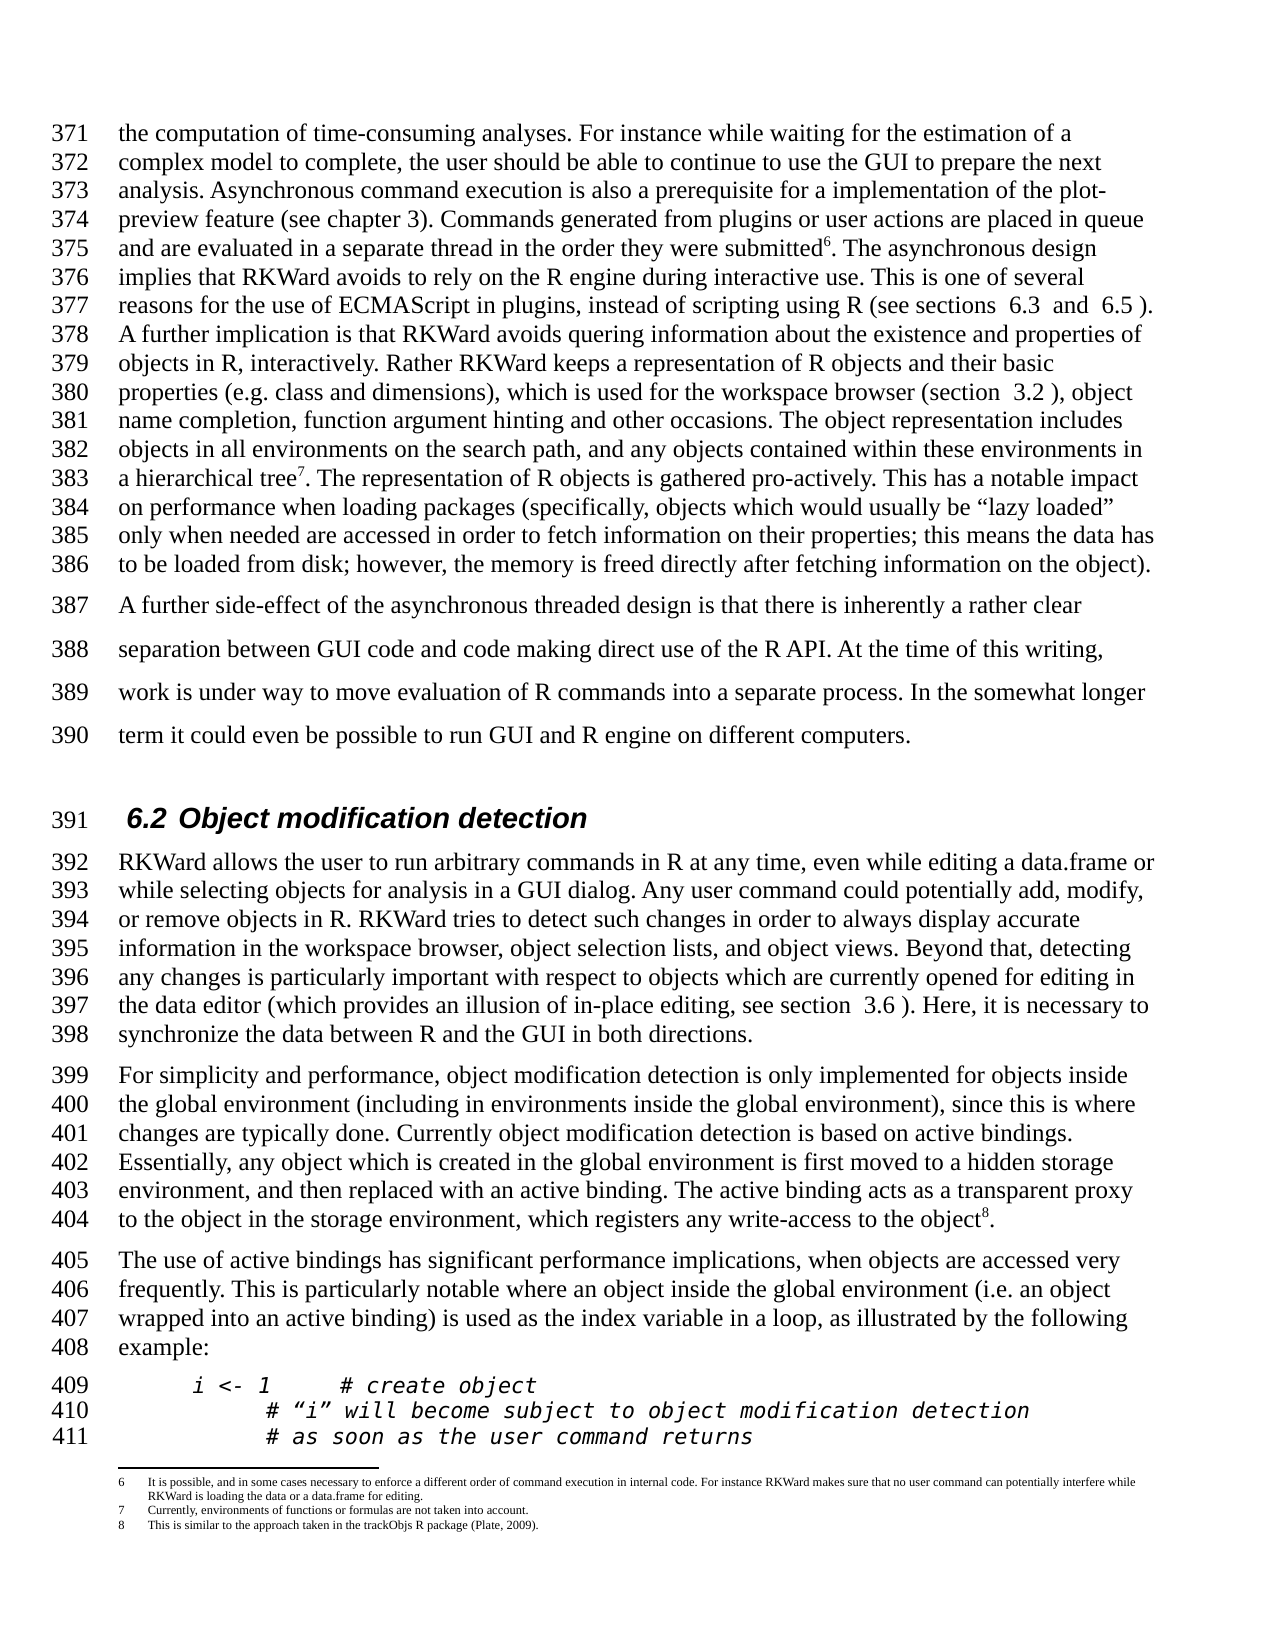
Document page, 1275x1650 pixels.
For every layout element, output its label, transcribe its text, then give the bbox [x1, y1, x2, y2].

text Currently, environments of functions or formulas are not taken into account. [118, 1503, 1157, 1517]
text # as soon as the user command returns [118, 1424, 1157, 1449]
text i <- 1 # create object [118, 1373, 1157, 1398]
subtitle Object modification detection [118, 801, 1157, 834]
text The use of active bindings has significant performance implications, when objects are accessed very frequently. This is particularly notable where an object inside the global environment (i.e. an object wrapped into an active binding) is used as the index variable in a loop, as illustrated by the following example: [118, 1245, 1157, 1360]
text This is similar to the approach taken in the trackObjs R package (Plate, 2009). [118, 1517, 1157, 1532]
text RKWard allows the user to run arbitrary commands in R at any time, even while editing a data.frame or while selecting objects for analysis in a GUI dialog. Any user command could potentially add, modify, or remove objects in R. RKWard tries to detect such changes in order to always display accurate information in the workspace browser, object selection lists, and object views. Beyond that, detecting any changes is particularly important with respect to objects which are currently opened for editing in the data editor (which provides an illusion of in-place editing, see section 3.6 ). Here, it is necessary to synchronize the data between R and the GUI in both directions. [118, 847, 1157, 1048]
text A further side-effect of the asynchronous threaded design is that there is inherently a rather clear separation between GUI code and code making direct use of the R API. At the time of this writing, work is under way to move evaluation of R commands into a separate process. In the somewhat longer term it could even be possible to run GUI and R engine on different computers. [118, 591, 1157, 749]
text It is possible, and in some cases necessary to enforce a different order of command execution in internal code. For instance RKWard makes sure that no user command can potentially interfere while RKWard is loading the data or a data.frame for editing. [118, 1474, 1157, 1503]
text For simplicity and performance, object modification detection is only implemented for objects inside the global environment (including in environments inside the global environment), since this is where changes are typically done. Currently object modification detection is based on active bindings. Essentially, any object which is created in the global environment is first moved to a hidden storage environment, and then replaced with an active binding. The active binding acts as a transparent proxy to the object in the storage environment, which registers any write-access to the object. [118, 1060, 1157, 1233]
text # “i” will become subject to object modification detection [118, 1398, 1157, 1424]
text the computation of time-consuming analyses. For instance while waiting for the estimation of a complex model to complete, the user should be able to continue to use the GUI to prepare the next analysis. Asynchronous command execution is also a prerequisite for a implementation of the plot-preview feature (see chapter 3). Commands generated from plugins or user actions are placed in queue and are evaluated in a separate thread in the order they were submitted. The asynchronous design implies that RKWard avoids to rely on the R engine during interactive use. This is one of several reasons for the use of ECMAScript in plugins, instead of scripting using R (see sections 6.3 and 6.5 ). A further implication is that RKWard avoids quering information about the existence and properties of objects in R, interactively. Rather RKWard keeps a representation of R objects and their basic properties (e.g. class and dimensions), which is used for the workspace browser (section 3.2 ), object name completion, function argument hinting and other occasions. The object representation includes objects in all environments on the search path, and any objects contained within these environments in a hierarchical tree. The representation of R objects is gathered pro-actively. This has a notable impact on performance when loading packages (specifically, objects which would usually be “lazy loaded” only when needed are accessed in order to fetch information on their properties; this means the data has to be loaded from disk; however, the memory is freed directly after fetching information on the object). [118, 118, 1157, 578]
